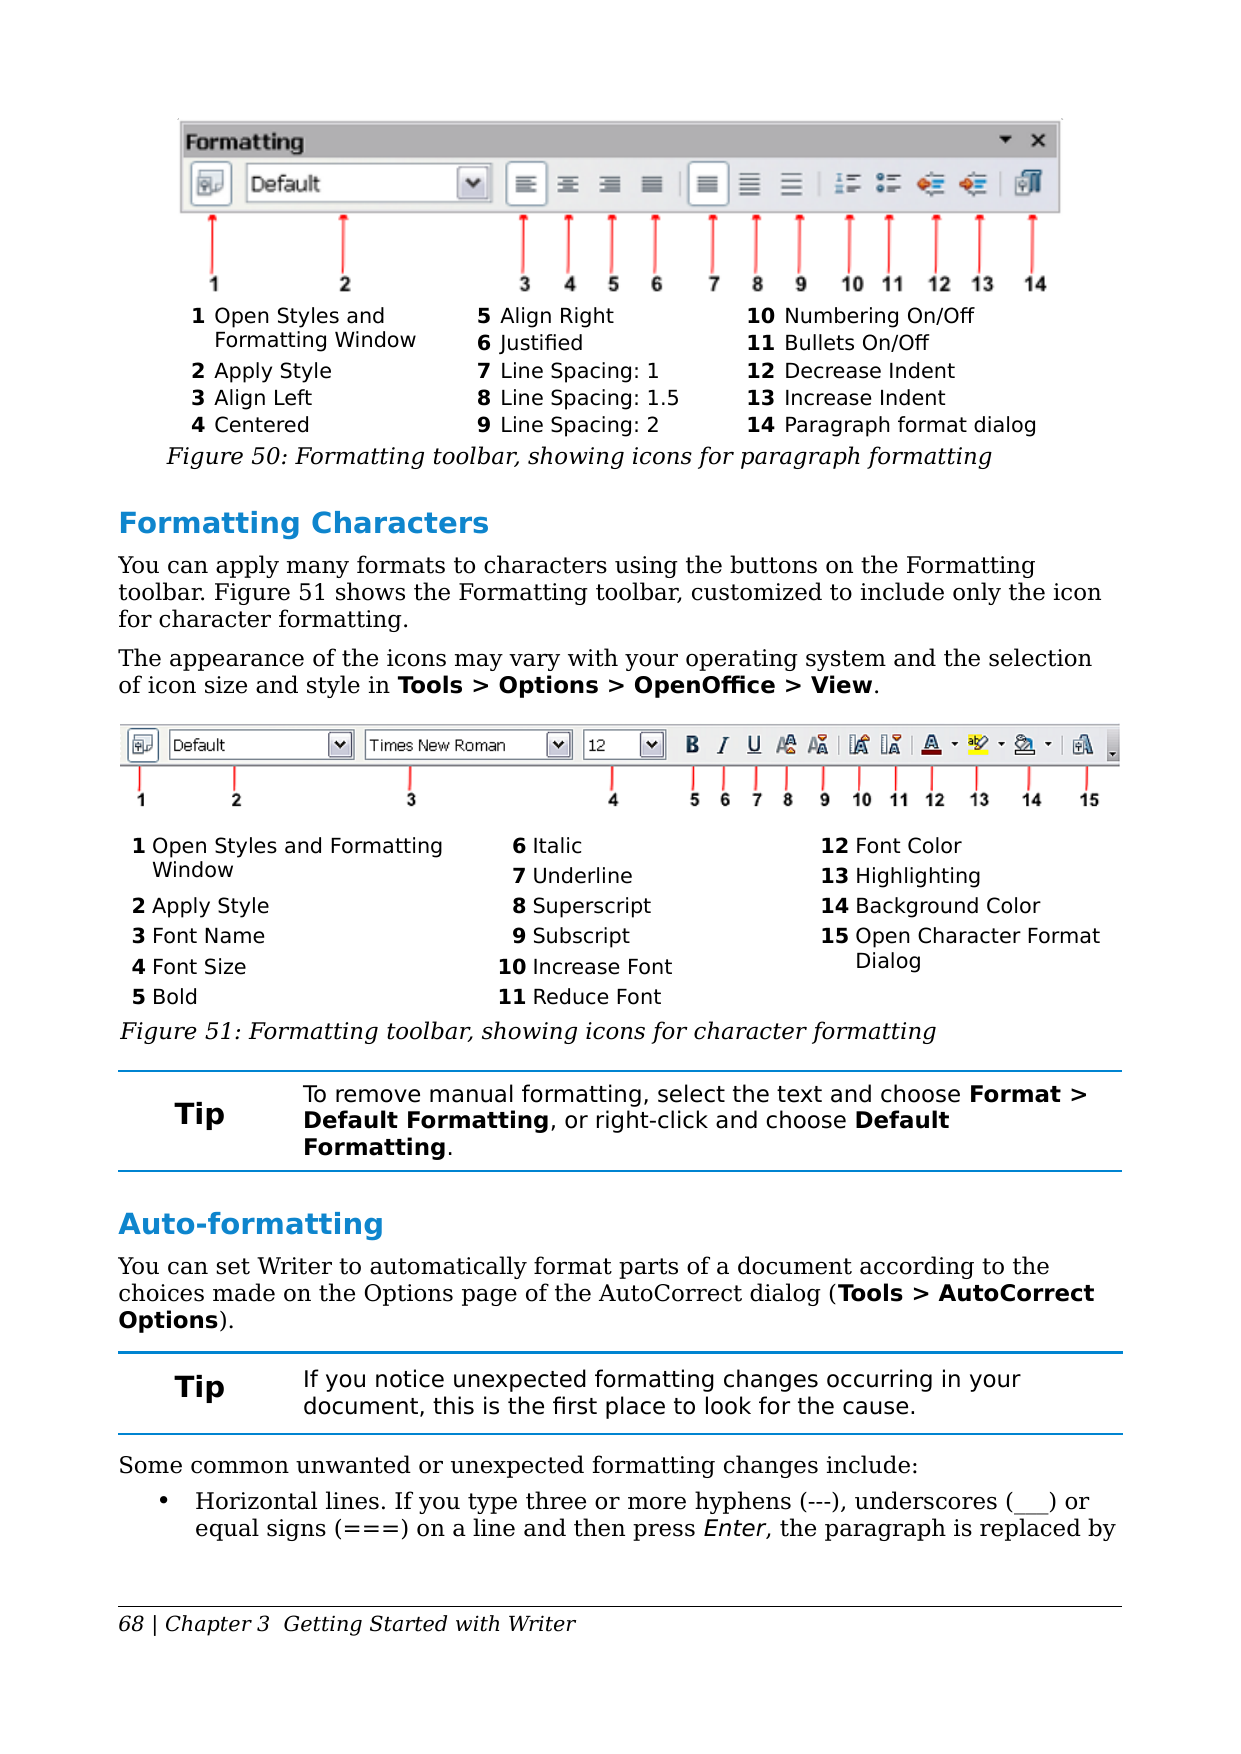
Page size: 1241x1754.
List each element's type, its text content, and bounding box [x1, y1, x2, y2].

table_cell Superscript [529, 891, 792, 922]
text You can apply many formats to characters using the buttons on the Formatting toolbar. Figure 51 shows the Formatting toolbar, customized to include only the icon for character formatting. [118, 552, 1122, 632]
table_cell Increase Font [529, 952, 792, 982]
text Figure 50: Formatting toolbar, showing icons for paragraph formatting [167, 443, 1074, 470]
table_cell Font Name [149, 922, 469, 952]
text Figure 51: Formatting toolbar, showing icons for character formatting [120, 1018, 1120, 1045]
table_cell 14 [793, 891, 852, 922]
table_header 1 [170, 301, 208, 328]
table_cell 4 [170, 410, 208, 438]
table_header Tip [118, 1072, 281, 1169]
table_cell Underline [529, 861, 792, 891]
table_cell Paragraph format dialog [778, 410, 1071, 438]
subtitle Formatting Characters [118, 506, 1122, 540]
table_cell 2 [170, 356, 208, 383]
list Some common unwanted or unexpected formatting changes include: [118, 1453, 1122, 1479]
table_cell 9 [470, 922, 529, 952]
table_cell [793, 952, 852, 982]
table_cell 8 [470, 891, 529, 922]
list Horizontal lines. If you type three or more hyphens (---), underscores (___) or equal signs (===) on a line and then press Enter, the paragraph is replaced by [156, 1486, 1122, 1542]
text The appearance of the icons may vary with your operating system and the selection of icon size and style in Tools > Options > OpenOffice > View. [118, 645, 1122, 699]
table_header Italic [529, 831, 792, 861]
table_cell 13 [793, 861, 852, 891]
table_cell 11 [470, 982, 529, 1012]
table_cell Align Left [208, 383, 456, 410]
text You can set Writer to automatically format parts of a document according to the choices made on the Options page of the AutoCorrect dialog (Tools > AutoCorrect Options). [118, 1253, 1122, 1334]
table_cell [120, 861, 149, 891]
table_header 1 [120, 831, 149, 861]
table_cell [170, 329, 208, 356]
table_header Open Styles and Formatting Window [208, 301, 456, 356]
table_cell 6 [456, 329, 494, 356]
table_cell Open Character Format Dialog [852, 922, 1120, 982]
table_cell Line Spacing: 1.5 [494, 383, 723, 410]
table_cell Font Size [149, 952, 469, 982]
table_header To remove manual formatting, select the text and choose Format > Default Formatting, or right-click and choose Default Formatting. [281, 1072, 1122, 1169]
table_header 10 [723, 301, 778, 328]
table_cell 8 [456, 383, 494, 410]
table_cell [793, 982, 852, 1012]
table_cell Increase Indent [778, 383, 1071, 410]
table_cell [852, 982, 1120, 1012]
table_header 12 [793, 831, 852, 861]
table_cell 15 [793, 922, 852, 952]
table_cell 3 [170, 383, 208, 410]
table_header 5 [456, 301, 494, 328]
table_cell 9 [456, 410, 494, 438]
table_cell Subscript [529, 922, 792, 952]
table_cell Apply Style [149, 891, 469, 922]
table_cell Bullets On/Off [778, 329, 1071, 356]
table_cell Apply Style [208, 356, 456, 383]
table_header Open Styles and Formatting Window [149, 831, 469, 891]
table_cell Reduce Font [529, 982, 792, 1012]
table_cell 7 [456, 356, 494, 383]
table_cell Highlighting [852, 861, 1120, 891]
table_cell 13 [723, 383, 778, 410]
table_cell Justified [494, 329, 723, 356]
table_header If you notice unexpected formatting changes occurring in your document, this is the first place to look for the cause. [281, 1354, 1122, 1433]
table_cell 3 [120, 922, 149, 952]
picture [120, 723, 1121, 819]
table_cell 2 [120, 891, 149, 922]
table_cell 12 [723, 356, 778, 383]
picture [177, 118, 1064, 295]
subtitle Auto-formatting [118, 1207, 1122, 1241]
table_cell Bold [149, 982, 469, 1012]
table_header Align Right [494, 301, 723, 328]
table_cell Line Spacing: 1 [494, 356, 723, 383]
table_header Font Color [852, 831, 1120, 861]
table_header Tip [118, 1354, 281, 1433]
table_cell 4 [120, 952, 149, 982]
table_cell 10 [470, 952, 529, 982]
table_header Numbering On/Off [778, 301, 1071, 328]
table_cell Decrease Indent [778, 356, 1071, 383]
table_cell 14 [723, 410, 778, 438]
table_cell 7 [470, 861, 529, 891]
table_cell Centered [208, 410, 456, 438]
table_cell Background Color [852, 891, 1120, 922]
table_cell 11 [723, 329, 778, 356]
table_cell 5 [120, 982, 149, 1012]
table_header 6 [470, 831, 529, 861]
table_cell Line Spacing: 2 [494, 410, 723, 438]
